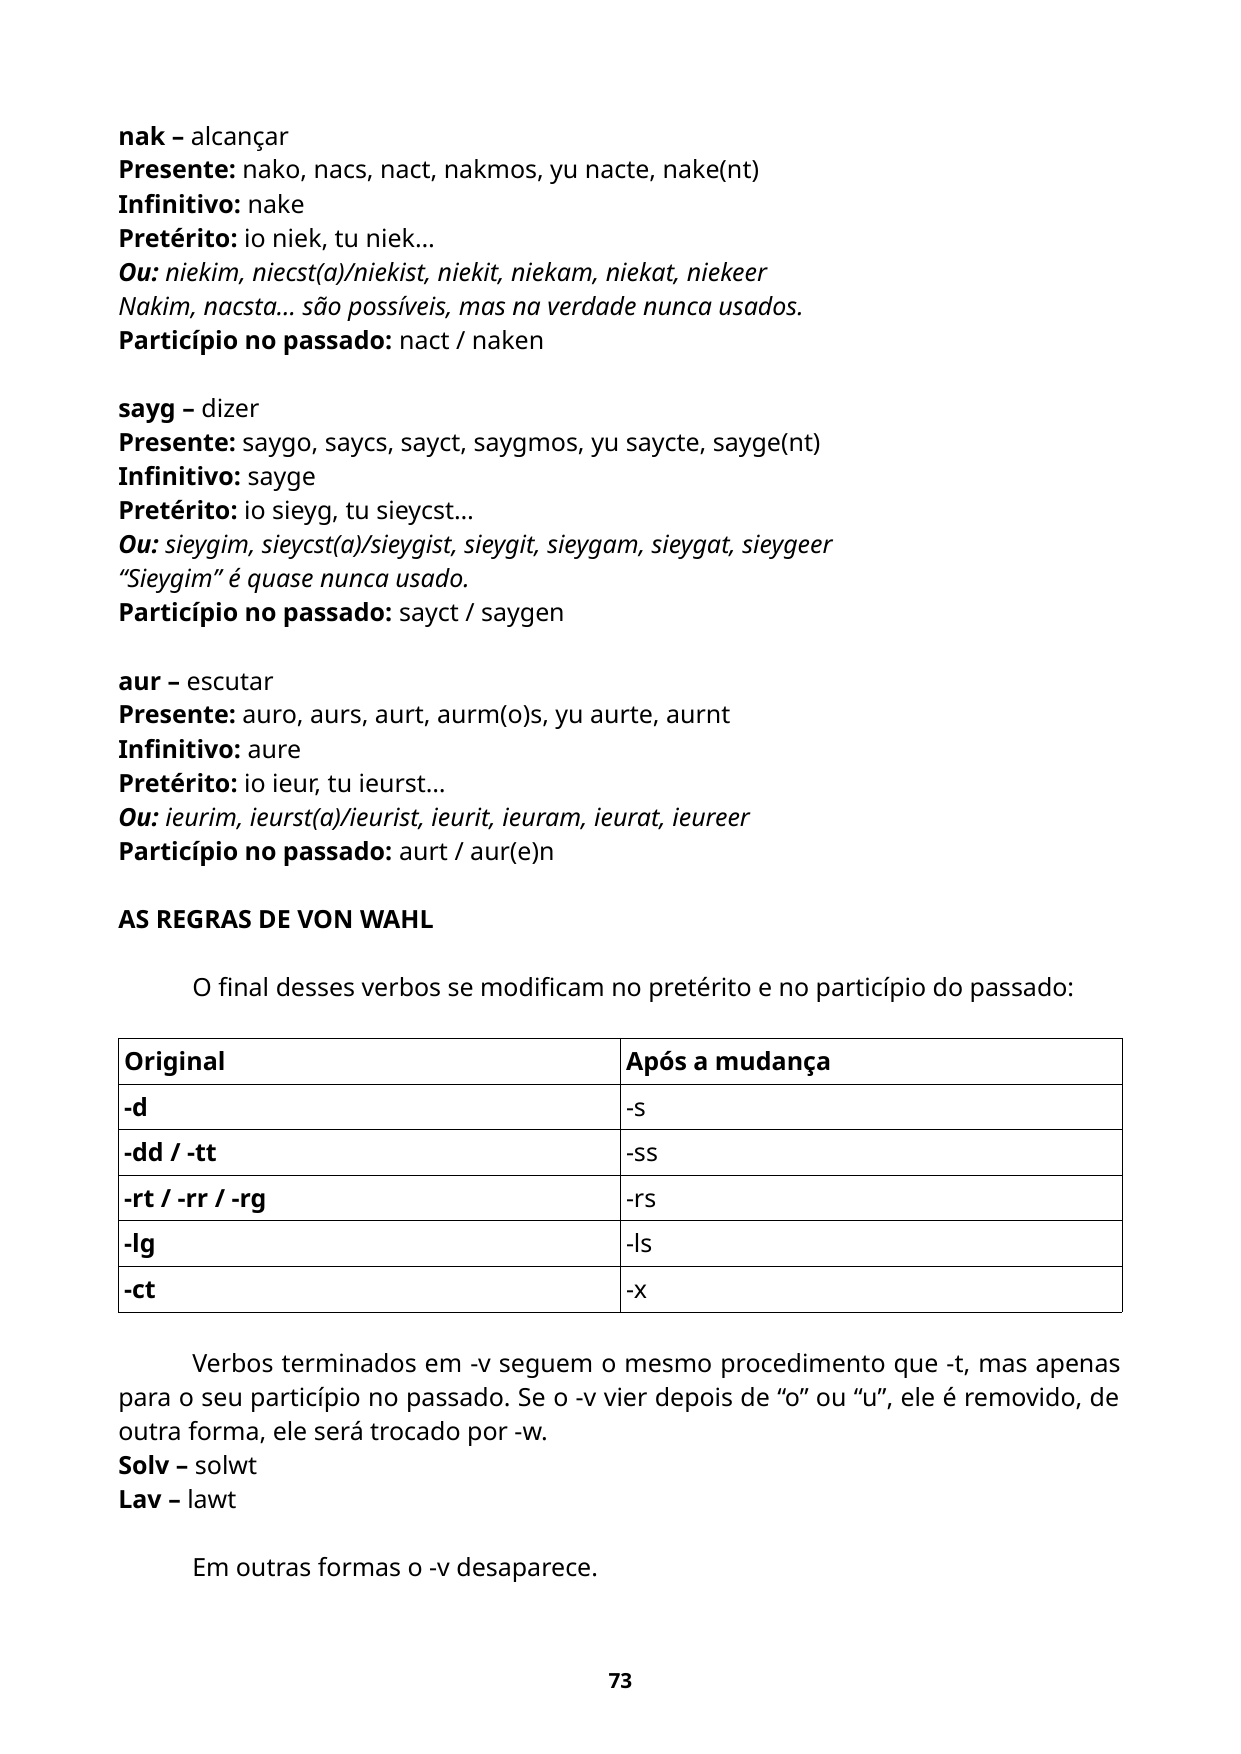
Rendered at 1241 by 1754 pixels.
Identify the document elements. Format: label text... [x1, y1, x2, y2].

text Particípio no passado: aurt / aur(e)n [118, 833, 1122, 867]
text Em outras formas o -v desaparece. [118, 1550, 1122, 1584]
table_cell -rt / -rr / -rg [119, 1176, 620, 1220]
table_header Original [119, 1039, 620, 1083]
text Pretérito: io niek, tu niek… [118, 220, 1122, 254]
text Ou: niekim, niecst(a)/niekist, niekit, niekam, niekat, niekeer [118, 254, 1122, 288]
text aur – escutar [118, 663, 1122, 697]
text Infinitivo: aure [118, 731, 1122, 765]
text Particípio no passado: sayct / saygen [118, 595, 1122, 629]
subtitle AS REGRAS DE VON WAHL [118, 902, 1122, 936]
text Presente: saygo, saycs, sayct, saygmos, yu saycte, sayge(nt) [118, 425, 1122, 459]
text Infinitivo: sayge [118, 459, 1122, 493]
text Verbos terminados em -v seguem o mesmo procedimento que -t, mas apenas para o seu particípio no passado. Se o -v vier depois de “o” ou “u”, ele é removido, de outra forma, ele será trocado por -w. [118, 1346, 1122, 1448]
text Particípio no passado: nact / naken [118, 322, 1122, 357]
table_cell -ls [621, 1221, 1122, 1266]
table_cell -ct [119, 1267, 620, 1312]
text Nakim, nacsta… são possíveis, mas na verdade nunca usados. [118, 288, 1122, 322]
table_header Após a mudança [621, 1039, 1122, 1083]
table_cell -rs [621, 1176, 1122, 1220]
text Solv – solwt [118, 1448, 1122, 1482]
table_cell -d [119, 1085, 620, 1129]
text Ou: ieurim, ieurst(a)/ieurist, ieurit, ieuram, ieurat, ieureer [118, 799, 1122, 833]
text Ou: sieygim, sieycst(a)/sieygist, sieygit, sieygam, sieygat, sieygeer [118, 527, 1122, 561]
text O final desses verbos se modificam no pretérito e no particípio do passado: [118, 970, 1122, 1004]
text Lav – lawt [118, 1482, 1122, 1516]
table_cell -lg [119, 1221, 620, 1266]
table_cell -ss [621, 1130, 1122, 1175]
text Pretérito: io sieyg, tu sieycst… [118, 493, 1122, 527]
text Infinitivo: nake [118, 186, 1122, 220]
text Pretérito: io ieur, tu ieurst… [118, 765, 1122, 799]
table_cell -dd / -tt [119, 1130, 620, 1175]
text “Sieygim” é quase nunca usado. [118, 561, 1122, 595]
text sayg – dizer [118, 391, 1122, 425]
text nak – alcançar [118, 118, 1122, 152]
text Presente: auro, aurs, aurt, aurm(o)s, yu aurte, aurnt [118, 697, 1122, 731]
table_cell -x [621, 1267, 1122, 1312]
text Presente: nako, nacs, nact, nakmos, yu nacte, nake(nt) [118, 152, 1122, 186]
table_cell -s [621, 1085, 1122, 1129]
